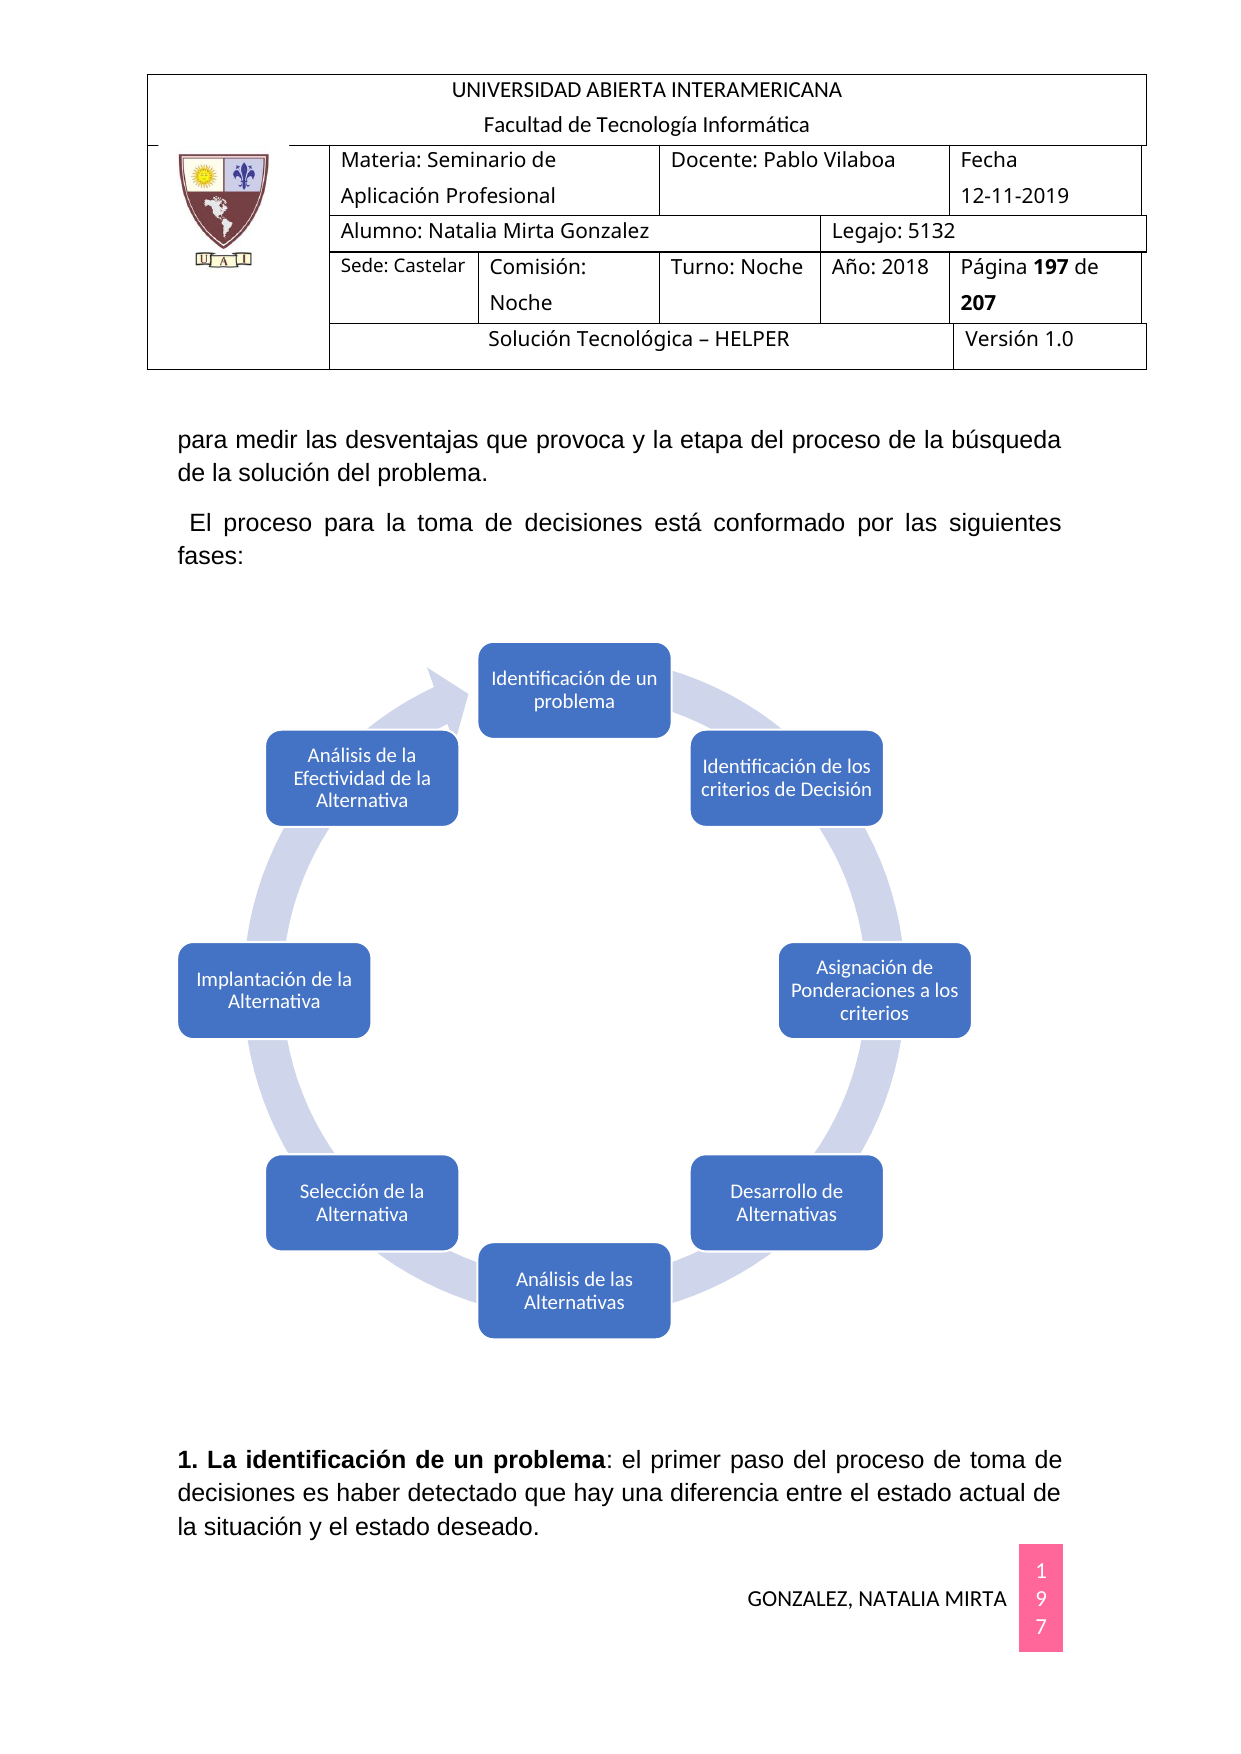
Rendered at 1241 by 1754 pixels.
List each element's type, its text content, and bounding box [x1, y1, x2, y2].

text para medir las desventajas que provoca y la etapa del proceso de la búsqueda de la solución del problema. [177, 425, 1063, 487]
text 1. La identificación de un problema: el primer paso del proceso de toma de decisiones es haber detectado que hay una diferencia entre el estado actual de la situación y el estado deseado. [177, 1445, 1063, 1540]
text El proceso para la toma de decisiones está conformado por las siguientes fases: [177, 508, 1063, 569]
